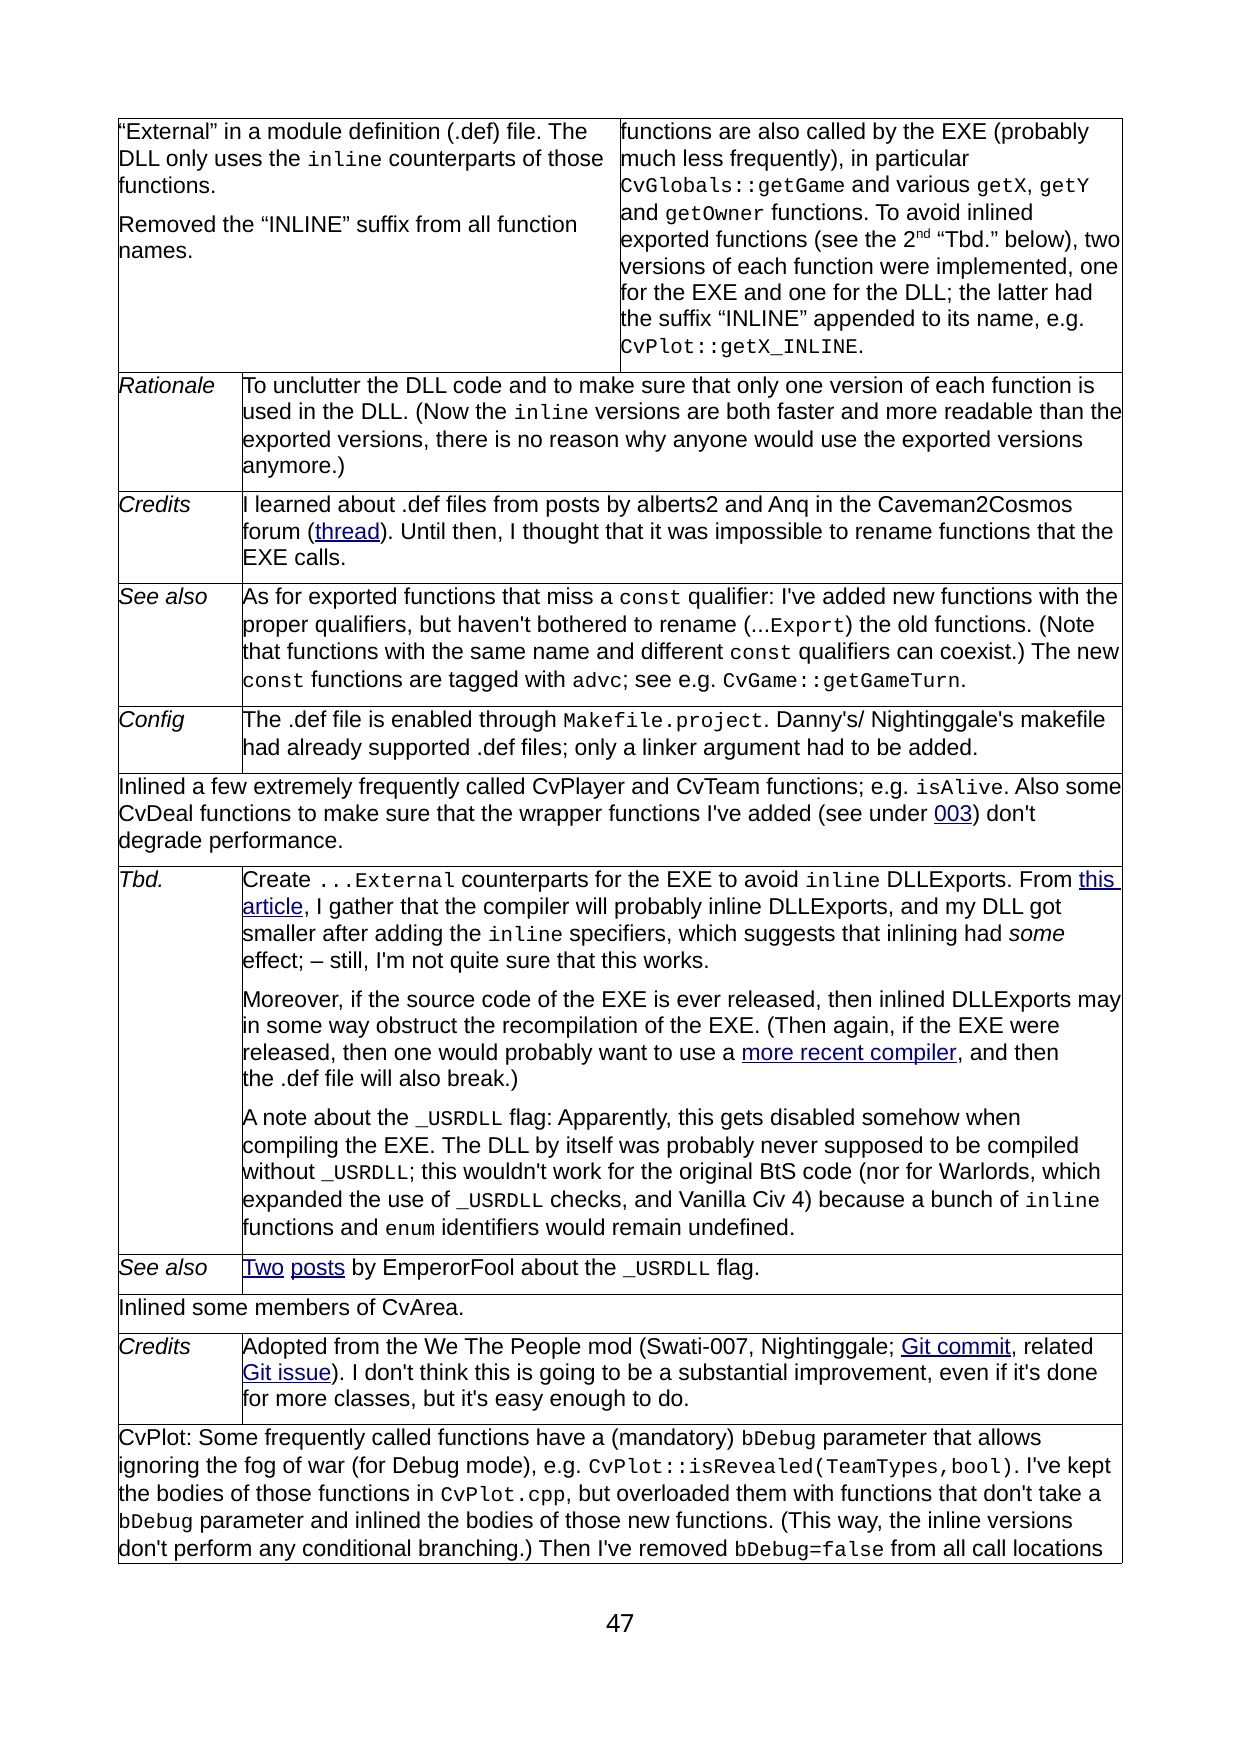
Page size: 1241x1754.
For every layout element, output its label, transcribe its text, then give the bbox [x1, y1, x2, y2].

table_cell As for exported functions that miss a const qualifier: I've added new functions with the proper qualifiers, but haven't bothered to rename (...Export) the old functions. (Note that functions with the same name and different const qualifiers can coexist.) The new const functions are tagged with advc; see e.g. CvGame::getGameTurn. [243, 584, 1122, 706]
table_cell Two posts by EmperorFool about the _USRDLL flag. [243, 1255, 1122, 1294]
table_cell “External” in a module definition (.def) file. The DLL only uses the inline counterparts of those functions. Removed the “INLINE” suffix from all function names. [119, 119, 620, 372]
table_cell Credits [119, 1334, 242, 1424]
table_cell The .def file is enabled through Makefile.project. Danny's/ Nightinggale's makefile had already supported .def files; only a linker argument had to be added. [243, 707, 1122, 773]
table_cell Adopted from the We The People mod (Swati-007, Nightinggale; Git commit, related Git issue). I don't think this is going to be a substantial improvement, even if it's done for more classes, but it's easy enough to do. [243, 1334, 1122, 1424]
table_cell Rationale [119, 373, 242, 491]
table_cell CvPlot: Some frequently called functions have a (mandatory) bDebug parameter that allows ignoring the fog of war (for Debug mode), e.g. CvPlot::isRevealed(TeamTypes,bool). I've kept the bodies of those functions in CvPlot.cpp, but overloaded them with functions that don't take a bDebug parameter and inlined the bodies of those new functions. (This way, the inline versions don't perform any conditional branching.) Then I've removed bDebug=false from all call locations [119, 1425, 1122, 1563]
table_cell See also [119, 584, 242, 706]
table_cell See also [119, 1255, 242, 1294]
table_cell Credits [119, 492, 242, 583]
table_cell To unclutter the DLL code and to make sure that only one version of each function is used in the DLL. (Now the inline versions are both faster and more readable than the exported versions, there is no reason why anyone would use the exported versions anymore.) [243, 373, 1122, 491]
table_cell Tbd. [119, 867, 242, 1253]
table_cell Inlined some members of CvArea. [119, 1295, 1122, 1333]
table_cell I learned about .def files from posts by alberts2 and Anq in the Caveman2Cosmos forum (thread). Until then, I thought that it was impossible to rename functions that the EXE calls. [243, 492, 1122, 583]
table_cell Inlined a few extremely frequently called CvPlayer and CvTeam functions; e.g. isAlive. Also some CvDeal functions to make sure that the wrapper functions I've added (see under 003) don't degrade performance. [119, 774, 1122, 866]
table_cell Create ...External counterparts for the EXE to avoid inline DLLExports. From this article, I gather that the compiler will probably inline DLLExports, and my DLL got smaller after adding the inline specifiers, which suggests that inlining had some effect; – still, I'm not quite sure that this works. Moreover, if the source code of the EXE is ever released, then inlined DLLExports may in some way obstruct the recompilation of the EXE. (Then again, if the EXE were released, then one would probably want to use a more recent compiler, and then the .def file will also break.) A note about the _USRDLL flag: Apparently, this gets disabled somehow when compiling the EXE. The DLL by itself was probably never supposed to be compiled without _USRDLL; this wouldn't work for the original BtS code (nor for Warlords, which expanded the use of _USRDLL checks, and Vanilla Civ 4) because a bunch of inline functions and enum identifiers would remain undefined. [243, 867, 1122, 1253]
table_cell Config [119, 707, 242, 773]
table_cell functions are also called by the EXE (probably much less frequently), in particular CvGlobals::getGame and various getX, getY and getOwner functions. To avoid inlined exported functions (see the 2nd “Tbd.” below), two versions of each function were implemented, one for the EXE and one for the DLL; the latter had the suffix “INLINE” appended to its name, e.g. CvPlot::getX_INLINE. [621, 119, 1122, 372]
